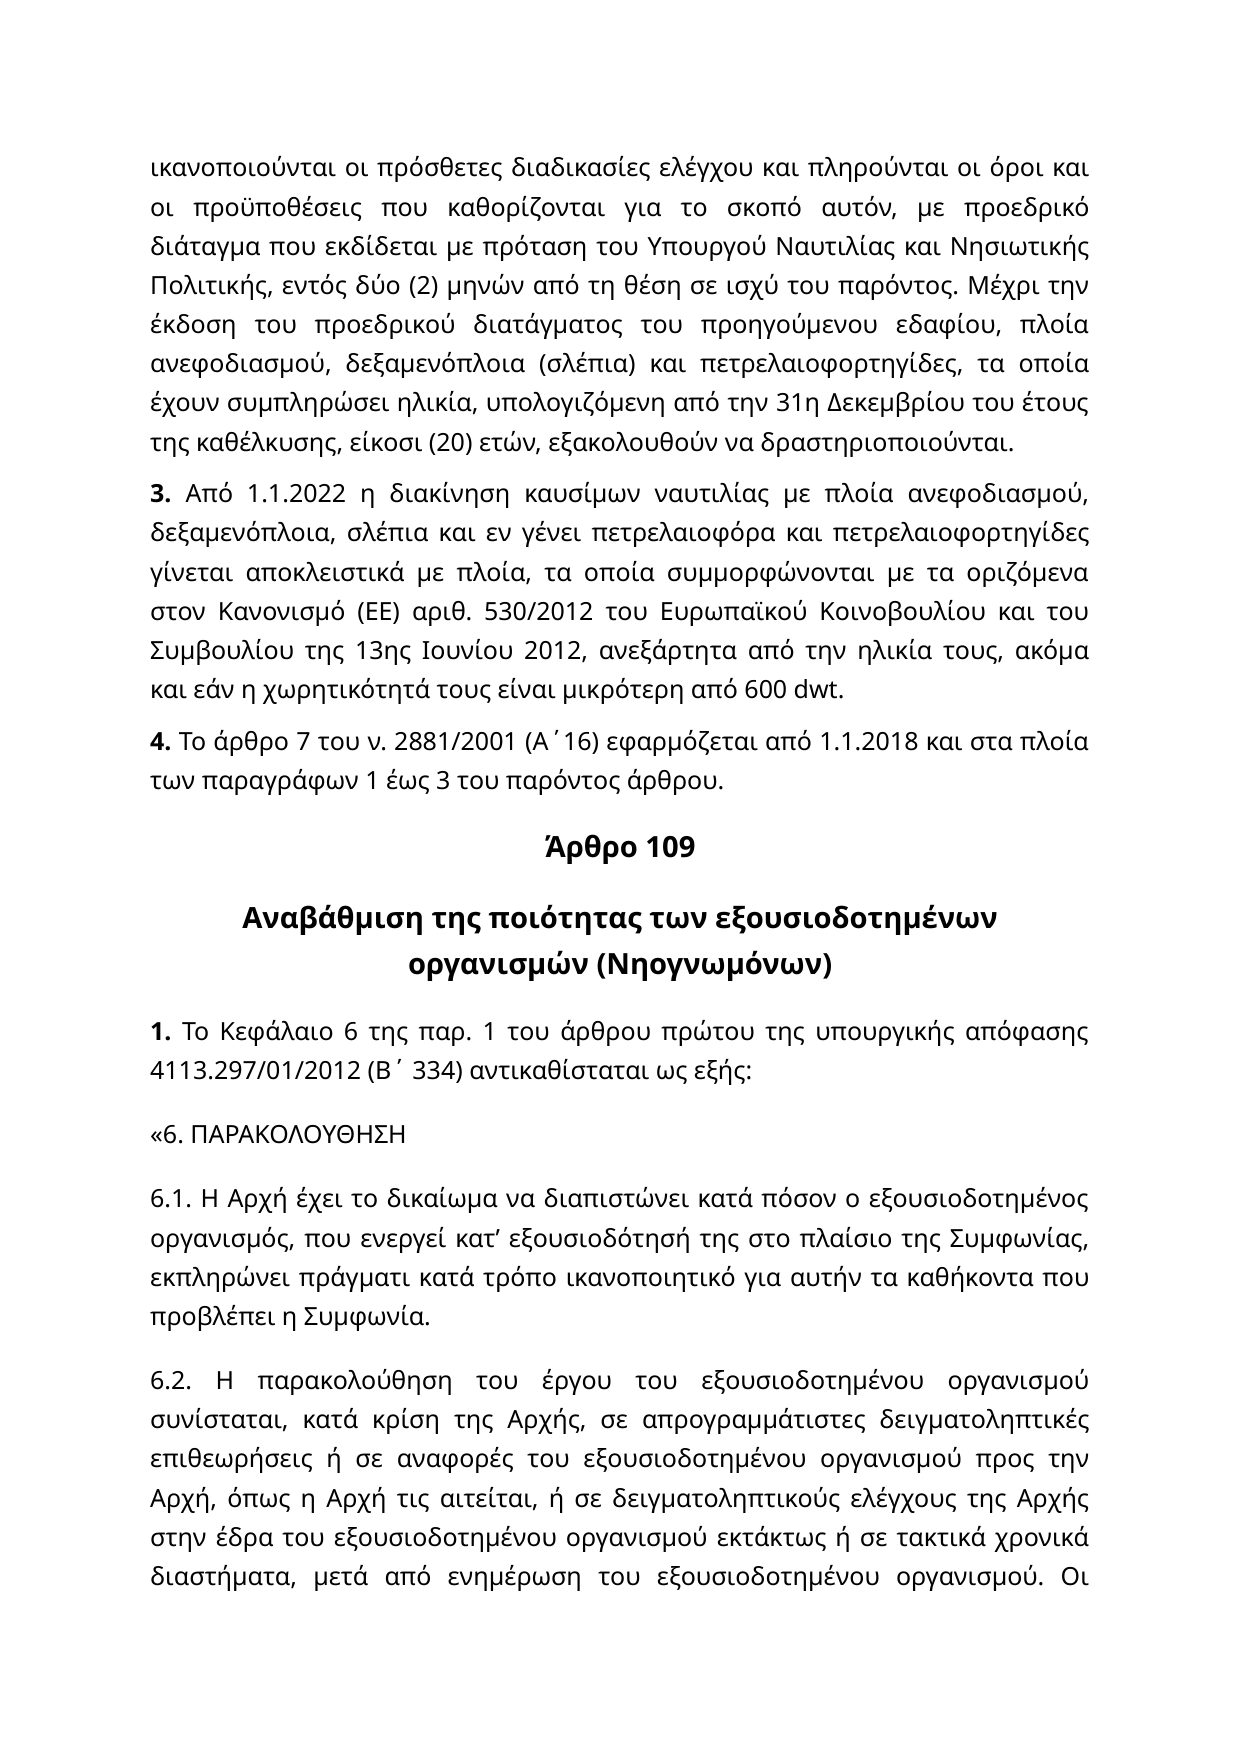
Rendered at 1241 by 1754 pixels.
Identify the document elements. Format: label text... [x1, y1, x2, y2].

text 1. Το Κεφάλαιο 6 της παρ. 1 του άρθρου πρώτου της υπουργικής απόφασης 4113.297/01/2012 (Β΄ 334) αντικαθίσταται ως εξής: [150, 1013, 1090, 1087]
text 3. Από 1.1.2022 η διακίνηση καυσίμων ναυτιλίας με πλοία ανεφοδιασμού, δεξαμενόπλοια, σλέπια και εν γένει πετρελαιοφόρα και πετρελαιοφορτηγίδες γίνεται αποκλειστικά με πλοία, τα οποία συμμορφώνονται με τα οριζόμενα στον Κανονισμό (ΕΕ) αριθ. 530/2012 του Ευρωπαϊκού Κοινοβουλίου και του Συμβουλίου της 13ης Ιουνίου 2012, ανεξάρτητα από την ηλικία τους, ακόμα και εάν η χωρητικότητά τους είναι μικρότερη από 600 dwt. [150, 476, 1090, 706]
text 4. To άρθρο 7 του ν. 2881/2001 (Α΄16) εφαρμόζεται από 1.1.2018 και στα πλοία των παραγράφων 1 έως 3 του παρόντος άρθρου. [150, 723, 1090, 797]
subtitle Αναβάθμιση της ποιότητας των εξουσιοδοτημένων οργανισμών (Νηογνωμόνων) [150, 897, 1090, 983]
subtitle Άρθρο 109 [150, 827, 1090, 866]
text 6.2. Η παρακολούθηση του έργου του εξουσιοδοτημένου οργανισμού συνίσταται, κατά κρίση της Αρχής, σε απρογραμμάτιστες δειγματοληπτικές επιθεωρήσεις ή σε αναφορές του εξουσιοδοτημένου οργανισμού προς την Αρχή, όπως η Αρχή τις αιτείται, ή σε δειγματοληπτικούς ελέγχους της Αρχής στην έδρα του εξουσιοδοτημένου οργανισμού εκτάκτως ή σε τακτικά χρονικά διαστήματα, μετά από ενημέρωση του εξουσιοδοτημένου οργανισμού. Οι [150, 1363, 1090, 1593]
text «6. ΠΑΡΑΚΟΛΟΥΘΗΣΗ [150, 1117, 1090, 1151]
text 6.1. Η Αρχή έχει το δικαίωμα να διαπιστώνει κατά πόσον ο εξουσιοδοτημένος οργανισμός, που ενεργεί κατ’ εξουσιοδότησή της στο πλαίσιο της Συμφωνίας, εκπληρώνει πράγματι κατά τρόπο ικανοποιητικό για αυτήν τα καθήκοντα που προβλέπει η Συμφωνία. [150, 1181, 1090, 1333]
text ικανοποιούνται οι πρόσθετες διαδικασίες ελέγχου και πληρούνται οι όροι και οι προϋποθέσεις που καθορίζονται για το σκοπό αυτόν, με προεδρικό διάταγμα που εκδίδεται με πρόταση του Υπουργού Ναυτιλίας και Νησιωτικής Πολιτικής, εντός δύο (2) μηνών από τη θέση σε ισχύ του παρόντος. Μέχρι την έκδοση του προεδρικού διατάγματος του προηγούμενου εδαφίου, πλοία ανεφοδιασμού, δεξαμενόπλοια (σλέπια) και πετρελαιοφορτηγίδες, τα οποία έχουν συμπληρώσει ηλικία, υπολογιζόμενη από την 31η Δεκεμβρίου του έτους της καθέλκυσης, είκοσι (20) ετών, εξακολουθούν να δραστηριοποιούνται. [150, 150, 1090, 458]
